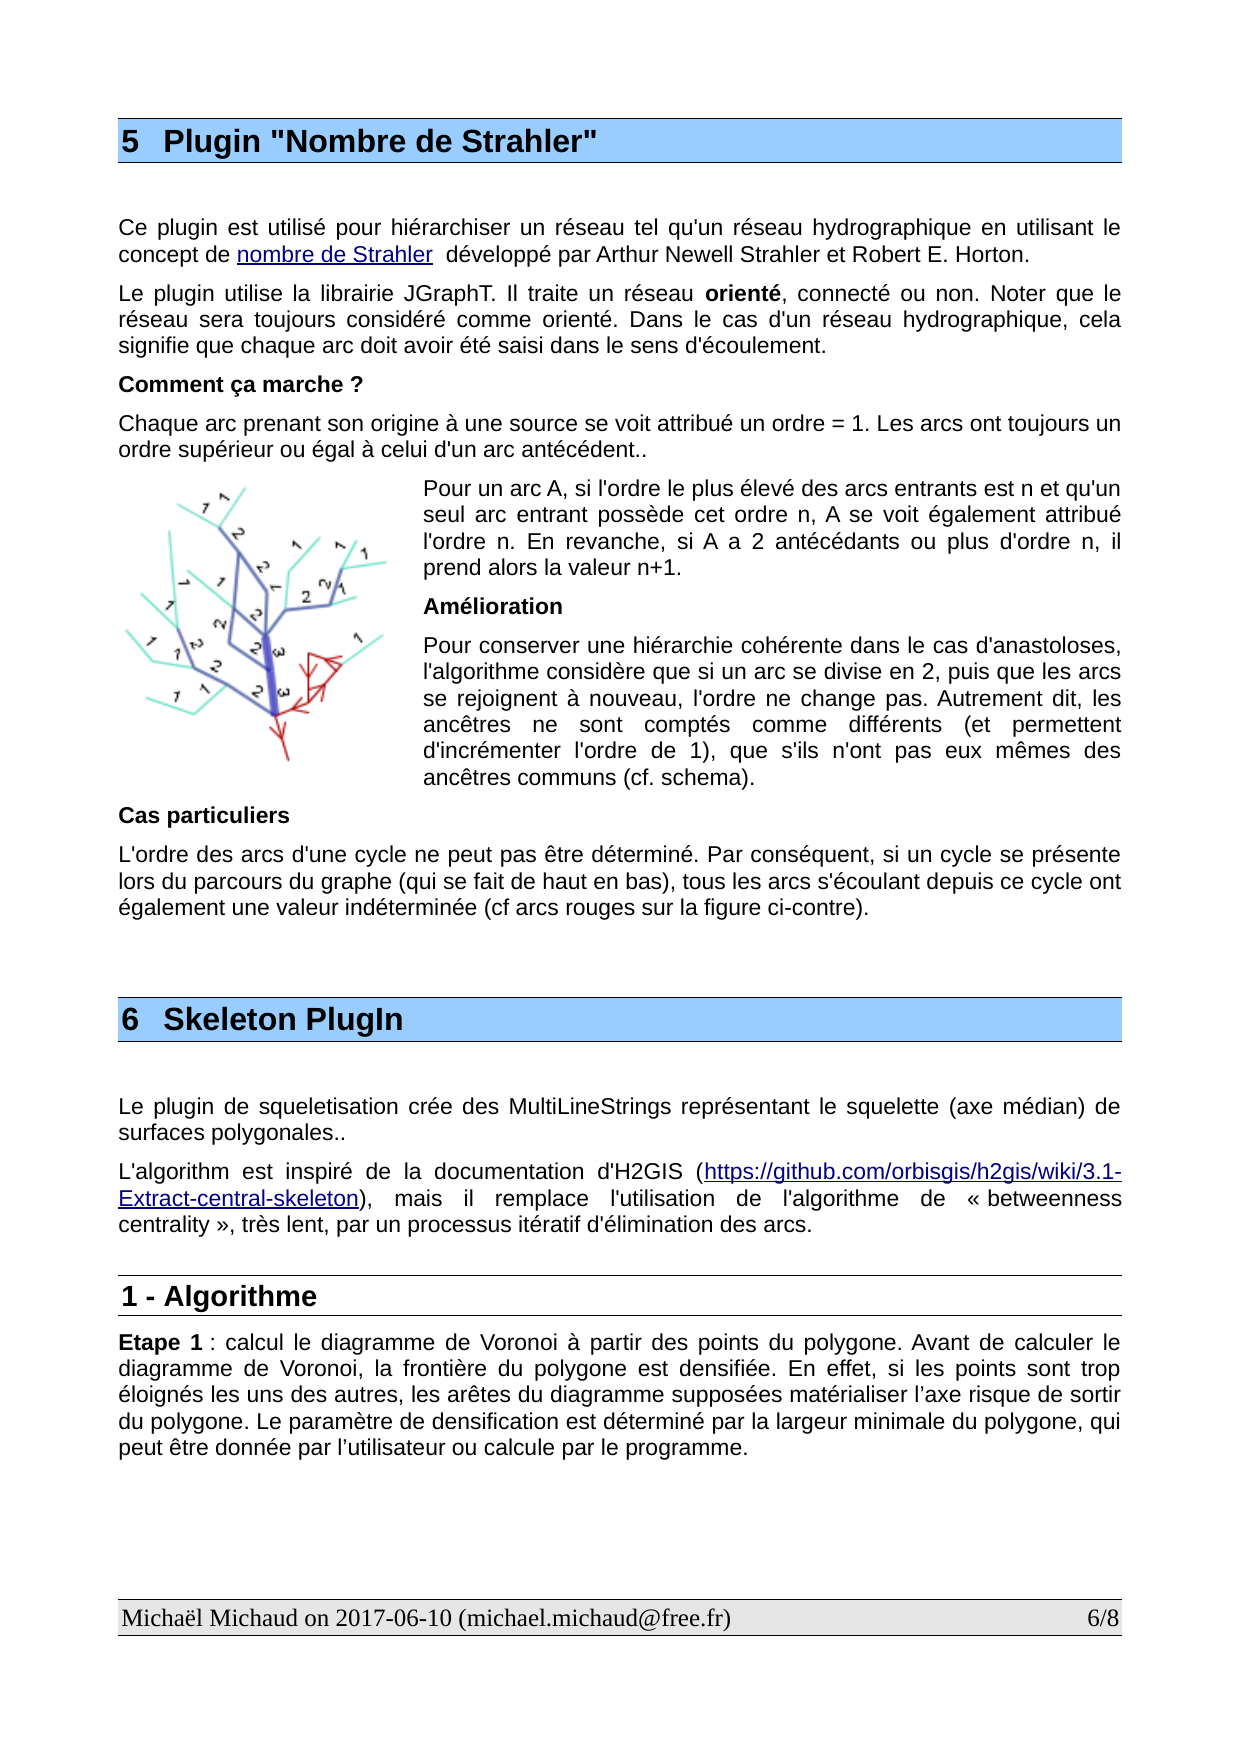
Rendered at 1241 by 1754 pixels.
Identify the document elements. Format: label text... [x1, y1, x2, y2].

text Chaque arc prenant son origine à une source se voit attribué un ordre = 1. Les arcs ont toujours un ordre supérieur ou égal à celui d'un arc antécédent.. [118, 410, 1122, 463]
text L'algorithm est inspiré de la documentation d'H2GIS (https://github.com/orbisgis/h2gis/wiki/3.1-Extract-central-skeleton), mais il remplace l'utilisation de l'algorithme de « betweenness centrality », très lent, par un processus itératif d'élimination des arcs. [118, 1158, 1122, 1237]
text Etape 1 : calcul le diagramme de Voronoi à partir des points du polygone. Avant de calculer le diagramme de Voronoi, la frontière du polygone est densifiée. En effet, si les points sont trop éloignés les uns des autres, les arêtes du diagramme supposées matérialiser l’axe risque de sortir du polygone. Le paramètre de densification est déterminé par la largeur minimale du polygone, qui peut être donnée par l’utilisateur ou calcule par le programme. [118, 1329, 1122, 1460]
text Amélioration [394, 593, 1122, 619]
text Comment ça marche ? [118, 371, 1122, 397]
subtitle Skeleton PlugIn [118, 998, 1122, 1041]
text Pour un arc A, si l'ordre le plus élevé des arcs entrants est n et qu'un seul arc entrant possède cet ordre n, A se voit également attribué l'ordre n. En revanche, si A a 2 antécédants ou plus d'ordre n, il prend alors la valeur n+1. [394, 475, 1122, 581]
text Le plugin utilise la librairie JGraphT. Il traite un réseau orienté, connecté ou non. Noter que le réseau sera toujours considéré comme orienté. Dans le cas d'un réseau hydrographique, cela signifie que chaque arc doit avoir été saisi dans le sens d'écoulement. [118, 279, 1122, 358]
text Pour conserver une hiérarchie cohérente dans le cas d'anastoloses, l'algorithme considère que si un arc se divise en 2, puis que les arcs se rejoignent à nouveau, l'ordre ne change pas. Autrement dit, les ancêtres ne sont comptés comme différents (et permettent d'incrémenter l'ordre de 1), que s'ils n'ont pas eux mêmes des ancêtres communs (cf. schema). [118, 632, 1122, 790]
subtitle Algorithme [118, 1276, 1122, 1315]
picture [119, 474, 394, 775]
subtitle Plugin "Nombre de Strahler" [118, 119, 1122, 162]
text Ce plugin est utilisé pour hiérarchiser un réseau tel qu'un réseau hydrographique en utilisant le concept de nombre de Strahler développé par Arthur Newell Strahler et Robert E. Horton. [118, 214, 1122, 267]
text Cas particuliers [118, 802, 1122, 829]
text L'ordre des arcs d'une cycle ne peut pas être déterminé. Par conséquent, si un cycle se présente lors du parcours du graphe (qui se fait de haut en bas), tous les arcs s'écoulant depuis ce cycle ont également une valeur indéterminée (cf arcs rouges sur la figure ci-contre). [118, 841, 1122, 920]
text Le plugin de squeletisation crée des MultiLineStrings représentant le squelette (axe médian) de surfaces polygonales.. [118, 1093, 1122, 1146]
